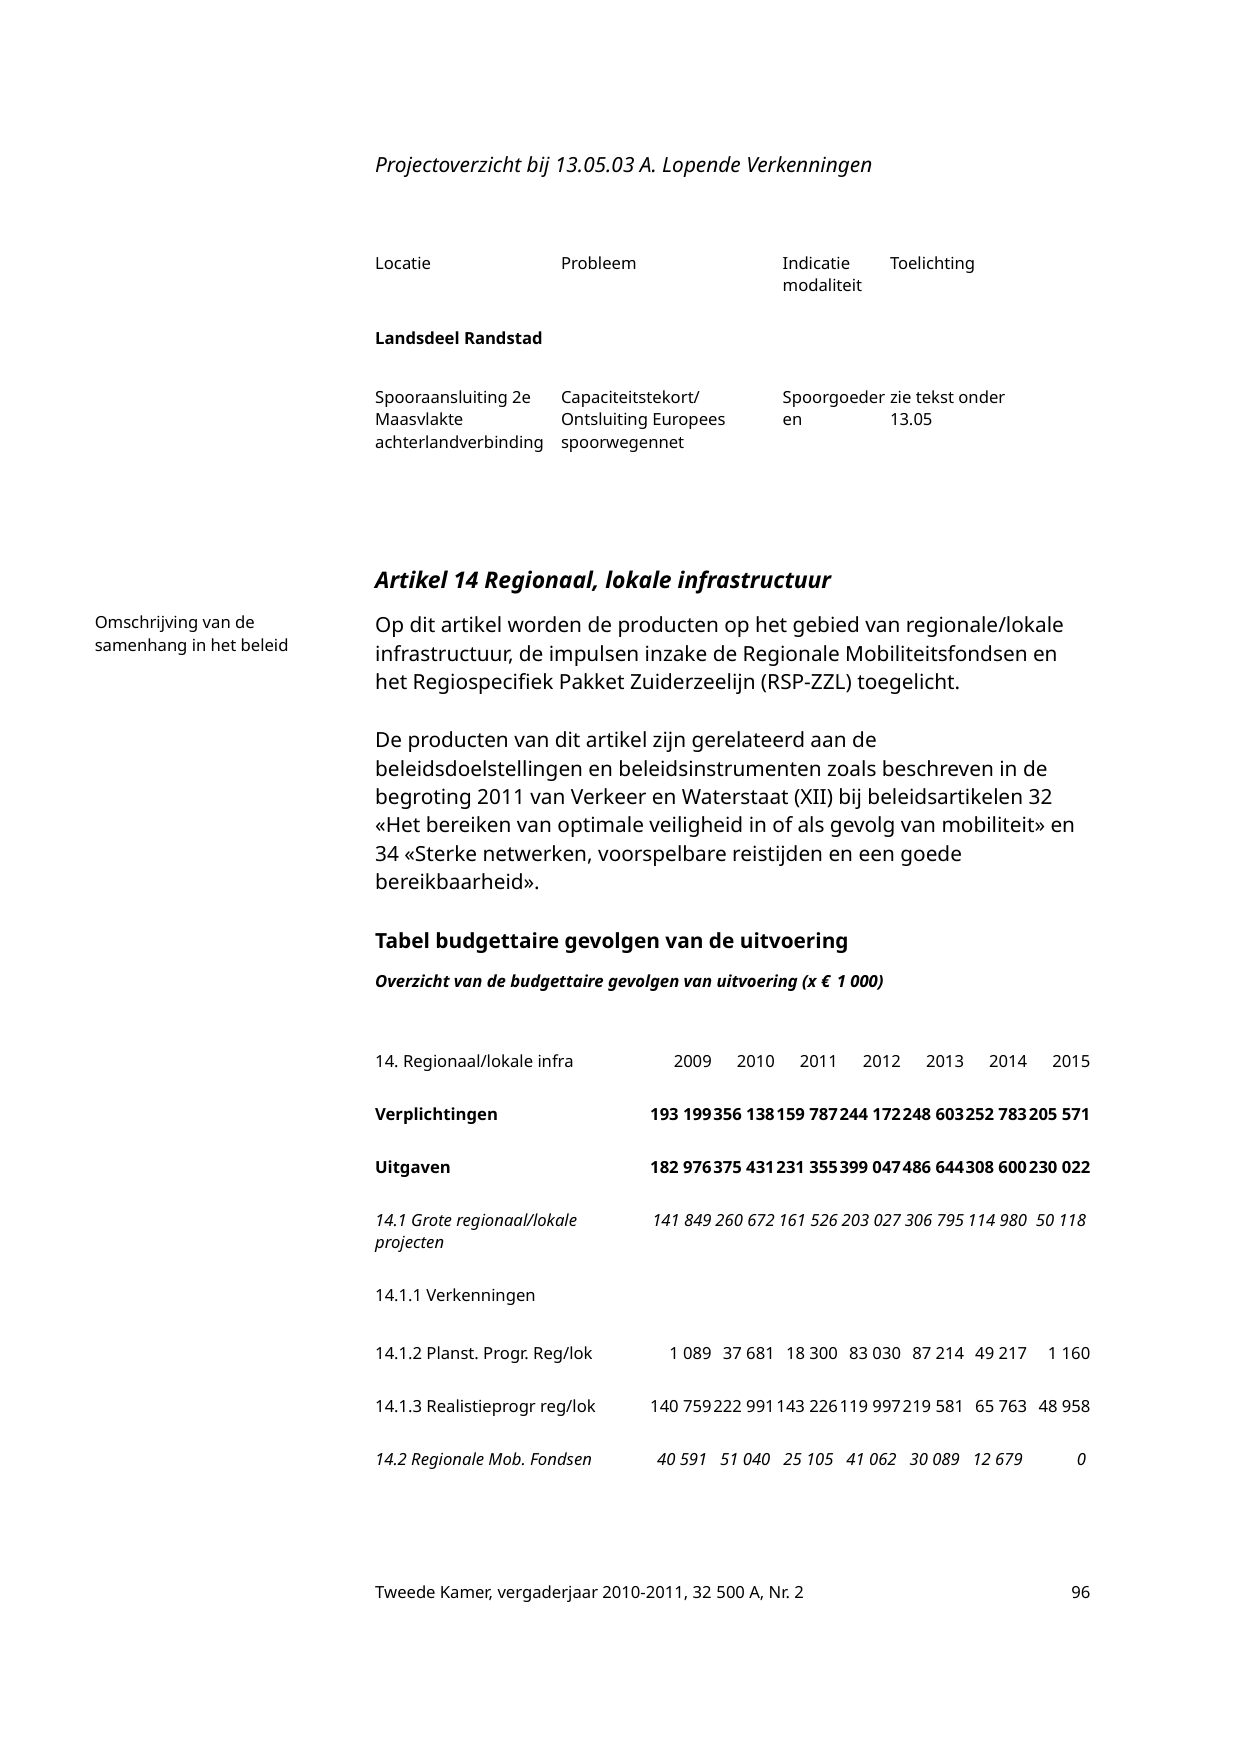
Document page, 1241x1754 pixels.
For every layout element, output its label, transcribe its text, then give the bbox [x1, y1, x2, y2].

table_header Indicatie modaliteit [783, 251, 890, 327]
table_cell 306 795 [901, 1208, 964, 1283]
table_cell 12 679 [964, 1448, 1027, 1500]
table_cell 30 089 [901, 1448, 964, 1500]
table_cell [1019, 385, 1090, 483]
subtitle Artikel 14 Regionaal, lokale infrastructuur [375, 564, 1090, 596]
table_cell [838, 1284, 901, 1342]
text Omschrijving van de samenhang in het beleid [94, 611, 328, 656]
table_cell [775, 1284, 838, 1342]
table_cell 193 199 [648, 1103, 711, 1155]
table_cell 356 138 [711, 1103, 774, 1155]
table_cell 399 047 [838, 1155, 901, 1208]
table_cell [1019, 327, 1090, 385]
table_header 2014 [964, 1050, 1027, 1103]
table_cell 203 027 [838, 1208, 901, 1283]
table_cell 50 118 [1027, 1208, 1090, 1283]
table_cell [648, 1284, 711, 1342]
table_cell 486 644 [901, 1155, 964, 1208]
table_cell 14.1.3 Realistieprogr reg/lok [375, 1395, 648, 1447]
table_cell Capaciteitstekort/Ontsluiting Europees spoorwegennet [561, 385, 782, 483]
table_cell [1027, 1284, 1090, 1342]
table_cell 143 226 [775, 1395, 838, 1447]
table_cell 51 040 [711, 1448, 774, 1500]
table_cell 141 849 [648, 1208, 711, 1283]
table_cell 230 022 [1027, 1155, 1090, 1208]
table_cell [890, 327, 1018, 385]
table_cell 49 217 [964, 1342, 1027, 1395]
table_cell 40 591 [648, 1448, 711, 1500]
table_cell Uitgaven [375, 1155, 648, 1208]
text Tabel budgettaire gevolgen van de uitvoering [375, 926, 1090, 954]
table_cell 140 759 [648, 1395, 711, 1447]
table_cell 119 997 [838, 1395, 901, 1447]
table_cell [964, 1284, 1027, 1342]
table_cell zie tekst onder 13.05 [890, 385, 1018, 483]
text Projectoverzicht bij 13.05.03 A. Lopende Verkenningen [375, 150, 1090, 178]
table_header 2011 [775, 1050, 838, 1103]
text Op dit artikel worden de producten op het gebied van regionale/lokale infrastructuur, de impulsen inzake de Regionale Mobiliteitsfondsen en het Regiospecifiek Pakket Zuiderzeelijn (RSP-ZZL) toegelicht. [375, 611, 1090, 696]
table_header [1019, 251, 1090, 327]
table_cell 252 783 [964, 1103, 1027, 1155]
table_header Locatie [375, 251, 561, 327]
table_cell 248 603 [901, 1103, 964, 1155]
table_cell 87 214 [901, 1342, 964, 1395]
table_cell 375 431 [711, 1155, 774, 1208]
table_cell 65 763 [964, 1395, 1027, 1447]
table_cell 114 980 [964, 1208, 1027, 1283]
table_cell [711, 1284, 774, 1342]
table_header 2010 [711, 1050, 774, 1103]
table_cell 41 062 [838, 1448, 901, 1500]
table_cell [561, 327, 782, 385]
table_cell [901, 1284, 964, 1342]
table_cell 14.1.2 Planst. Progr. Reg/lok [375, 1342, 648, 1395]
text De producten van dit artikel zijn gerelateerd aan de beleidsdoelstellingen en beleidsinstrumenten zoals beschreven in de begroting 2011 van Verkeer en Waterstaat (XII) bij beleidsartikelen 32 «Het bereiken van optimale veiligheid in of als gevolg van mobiliteit» en 34 «Sterke netwerken, voorspelbare reistijden en een goede bereikbaarheid». [375, 725, 1090, 896]
table_cell 37 681 [711, 1342, 774, 1395]
table_cell 161 526 [775, 1208, 838, 1283]
table_cell 14.2 Regionale Mob. Fondsen [375, 1448, 648, 1500]
table_header 2013 [901, 1050, 964, 1103]
table_cell 18 300 [775, 1342, 838, 1395]
table_cell 205 571 [1027, 1103, 1090, 1155]
text Overzicht van de budgettaire gevolgen van uitvoering (x € 1 000) [375, 969, 1090, 992]
table_cell 182 976 [648, 1155, 711, 1208]
table_cell 244 172 [838, 1103, 901, 1155]
table_header 2012 [838, 1050, 901, 1103]
table_cell 48 958 [1027, 1395, 1090, 1447]
table_cell Spoorgoederen [783, 385, 890, 483]
table_cell 1 089 [648, 1342, 711, 1395]
table_header 2015 [1027, 1050, 1090, 1103]
table_header Probleem [561, 251, 782, 327]
table_cell 231 355 [775, 1155, 838, 1208]
table_cell Verplichtingen [375, 1103, 648, 1155]
table_cell Landsdeel Randstad [375, 327, 561, 385]
table_cell 14.1.1 Verkenningen [375, 1284, 648, 1342]
table_cell 14.1 Grote regionaal/lokale projecten [375, 1208, 648, 1283]
table_cell 308 600 [964, 1155, 1027, 1208]
table_header 2009 [648, 1050, 711, 1103]
table_cell 0 [1027, 1448, 1090, 1500]
table_cell 25 105 [775, 1448, 838, 1500]
table_cell 159 787 [775, 1103, 838, 1155]
table_cell Spooraansluiting 2e Maasvlakte achterlandverbinding [375, 385, 561, 483]
table_cell 83 030 [838, 1342, 901, 1395]
table_cell 219 581 [901, 1395, 964, 1447]
table_header 14. Regionaal/lokale infra [375, 1050, 648, 1103]
table_cell [783, 327, 890, 385]
table_cell 1 160 [1027, 1342, 1090, 1395]
table_header Toelichting [890, 251, 1018, 327]
table_cell 222 991 [711, 1395, 774, 1447]
table_cell 260 672 [711, 1208, 774, 1283]
